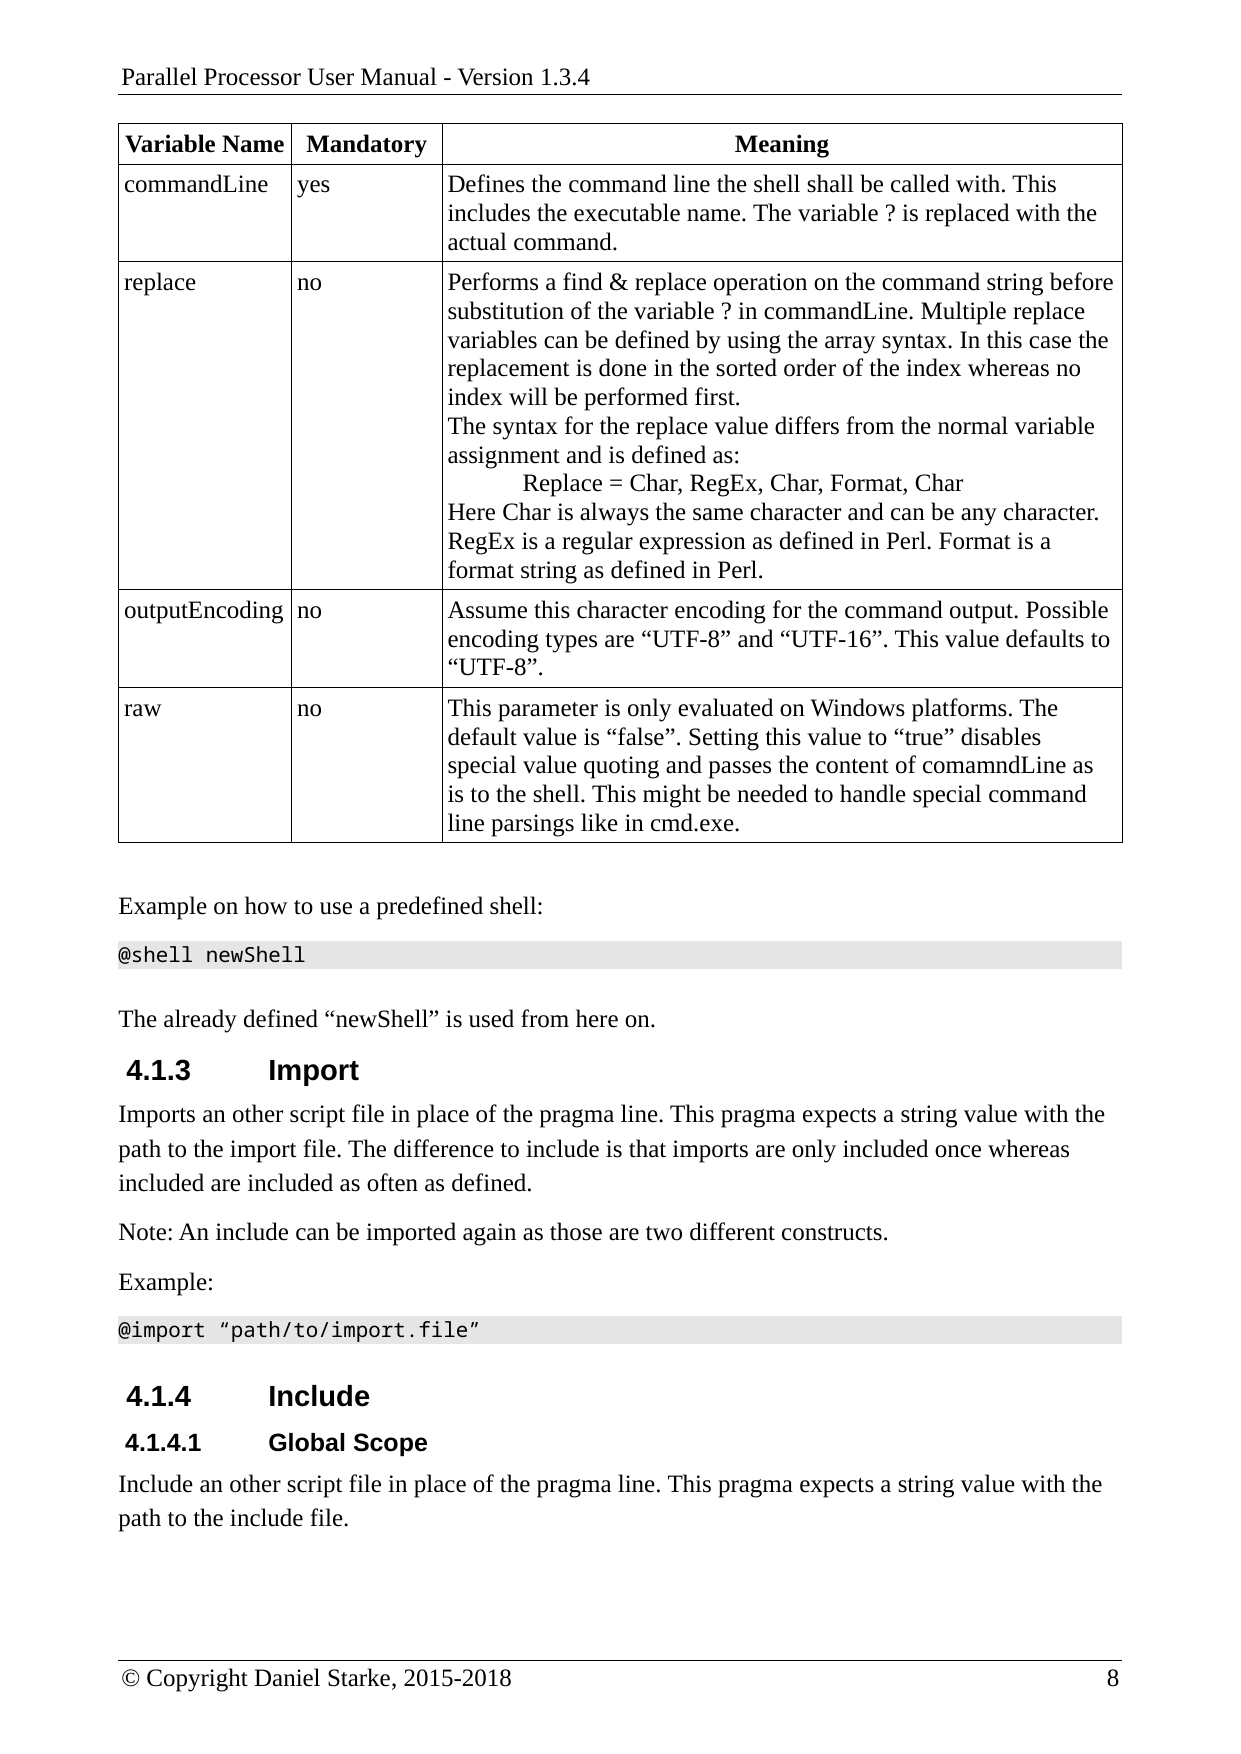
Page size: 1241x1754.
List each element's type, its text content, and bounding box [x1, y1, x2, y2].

table_cell outputEncoding [119, 590, 291, 687]
text The already defined “newShell” is used from here on. [118, 1004, 1122, 1033]
table_header Meaning [443, 124, 1122, 163]
subtitle Global Scope [118, 1428, 1122, 1457]
table_header Mandatory [292, 124, 442, 163]
table_cell yes [292, 165, 442, 261]
text @shell newShell [118, 941, 1122, 969]
text Include an other script file in place of the pragma line. This pragma expects a string value with the path to the include file. [118, 1469, 1122, 1532]
table_cell Performs a find & replace operation on the command string before substitution of the variable ? in commandLine. Multiple replace variables can be defined by using the array syntax. In this case the replacement is done in the sorted order of the index whereas no index will be performed first. The syntax for the replace value differs from the normal variable assignment and is defined as: Replace = Char, RegEx, Char, Format, Char Here Char is always the same character and can be any character. RegEx is a regular expression as defined in Perl. Format is a format string as defined in Perl. [443, 262, 1122, 589]
table_cell no [292, 590, 442, 687]
text Note: An include can be imported again as those are two different constructs. [118, 1217, 1122, 1246]
table_cell Assume this character encoding for the command output. Possible encoding types are “UTF-8” and “UTF-16”. This value defaults to “UTF-8”. [443, 590, 1122, 687]
table_cell no [292, 262, 442, 589]
text Imports an other script file in place of the pragma line. This pragma expects a string value with the path to the import file. The difference to include is that imports are only included once whereas included are included as often as defined. [118, 1099, 1122, 1197]
table_cell no [292, 688, 442, 842]
table_header Variable Name [119, 124, 291, 163]
text @import “path/to/import.file” [118, 1316, 1122, 1344]
table_cell replace [119, 262, 291, 589]
text Example on how to use a predefined shell: [118, 891, 1122, 920]
subtitle Include [118, 1379, 1122, 1413]
table_cell This parameter is only evaluated on Windows platforms. The default value is “false”. Setting this value to “true” disables special value quoting and passes the content of comamndLine as is to the shell. This might be needed to handle special command line parsings like in cmd.exe. [443, 688, 1122, 842]
table_cell commandLine [119, 165, 291, 261]
text Example: [118, 1267, 1122, 1295]
table_cell raw [119, 688, 291, 842]
subtitle Import [118, 1053, 1122, 1087]
table_cell Defines the command line the shell shall be called with. This includes the executable name. The variable ? is replaced with the actual command. [443, 165, 1122, 261]
